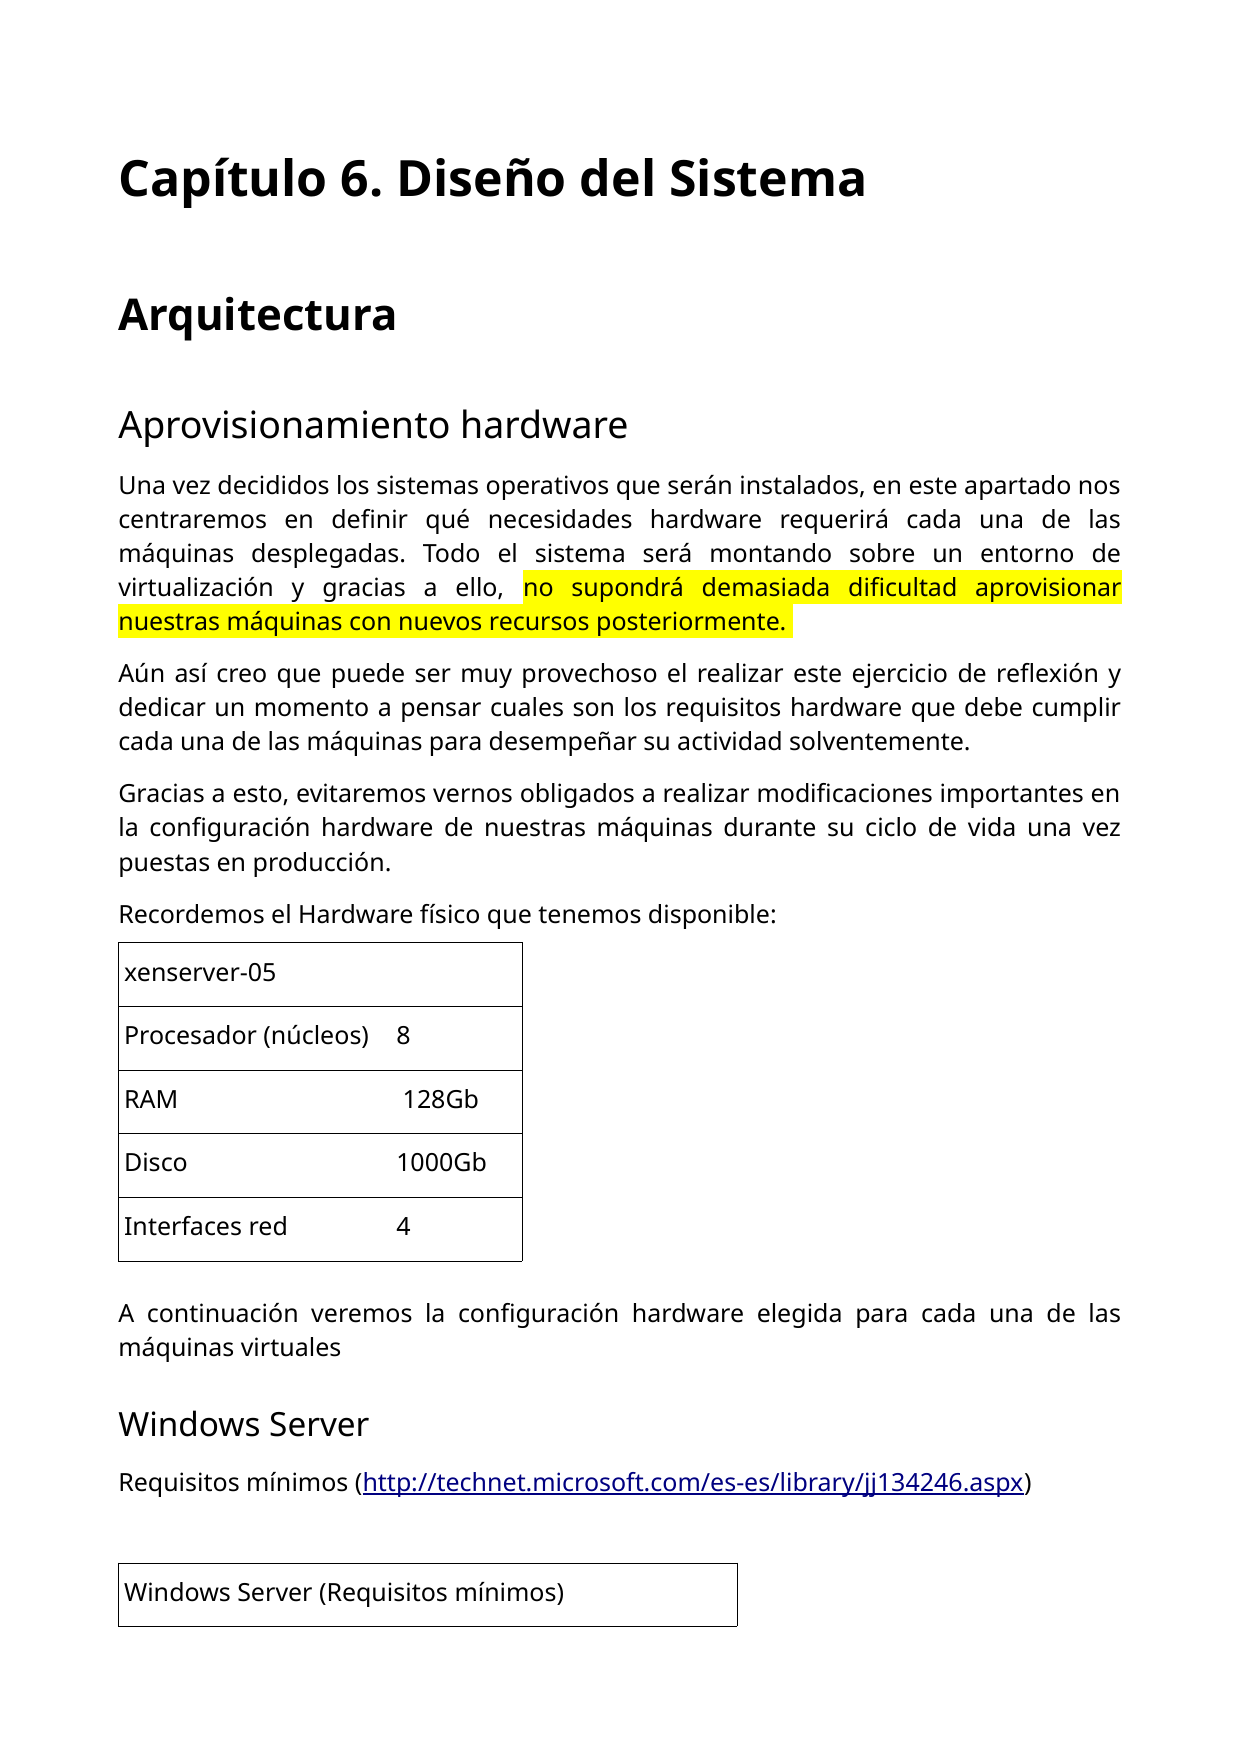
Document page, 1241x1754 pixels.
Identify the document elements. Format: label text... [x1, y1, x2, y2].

text Requisitos mínimos (http://technet.microsoft.com/es-es/library/jj134246.aspx) [118, 1464, 1122, 1498]
text A continuación veremos la configuración hardware elegida para cada una de las máquinas virtuales [118, 1295, 1122, 1363]
subtitle Aprovisionamiento hardware [118, 398, 1122, 449]
table_cell 8 [390, 1007, 522, 1069]
table_cell Interfaces red [119, 1198, 390, 1261]
text Aún así creo que puede ser muy provechoso el realizar este ejercicio de reflexión y dedicar un momento a pensar cuales son los requisitos hardware que debe cumplir cada una de las máquinas para desempeñar su actividad solventemente. [118, 656, 1122, 758]
table_cell 128Gb [390, 1071, 522, 1133]
title Capítulo 6. Diseño del Sistema [118, 143, 1122, 211]
text Una vez decididos los sistemas operativos que serán instalados, en este apartado nos centraremos en definir qué necesidades hardware requerirá cada una de las máquinas desplegadas. Todo el sistema será montando sobre un entorno de virtualización y gracias a ello, no supondrá demasiada dificultad aprovisionar nuestras máquinas con nuevos recursos posteriormente. [118, 467, 1122, 638]
text Recordemos el Hardware físico que tenemos disponible: [118, 896, 1122, 930]
table_cell 1000Gb [390, 1134, 522, 1197]
subtitle Arquitectura [118, 283, 1122, 343]
table_cell Disco [119, 1134, 390, 1197]
table_cell RAM [119, 1071, 390, 1133]
table_header Windows Server (Requisitos mínimos) [119, 1564, 737, 1626]
table_cell Procesador (núcleos) [119, 1007, 390, 1069]
text Gracias a esto, evitaremos vernos obligados a realizar modificaciones importantes en la configuración hardware de nuestras máquinas durante su ciclo de vida una vez puestas en producción. [118, 776, 1122, 878]
table_header xenserver-05 [119, 943, 522, 1006]
subtitle Windows Server [118, 1401, 1122, 1446]
table_cell 4 [390, 1198, 522, 1261]
